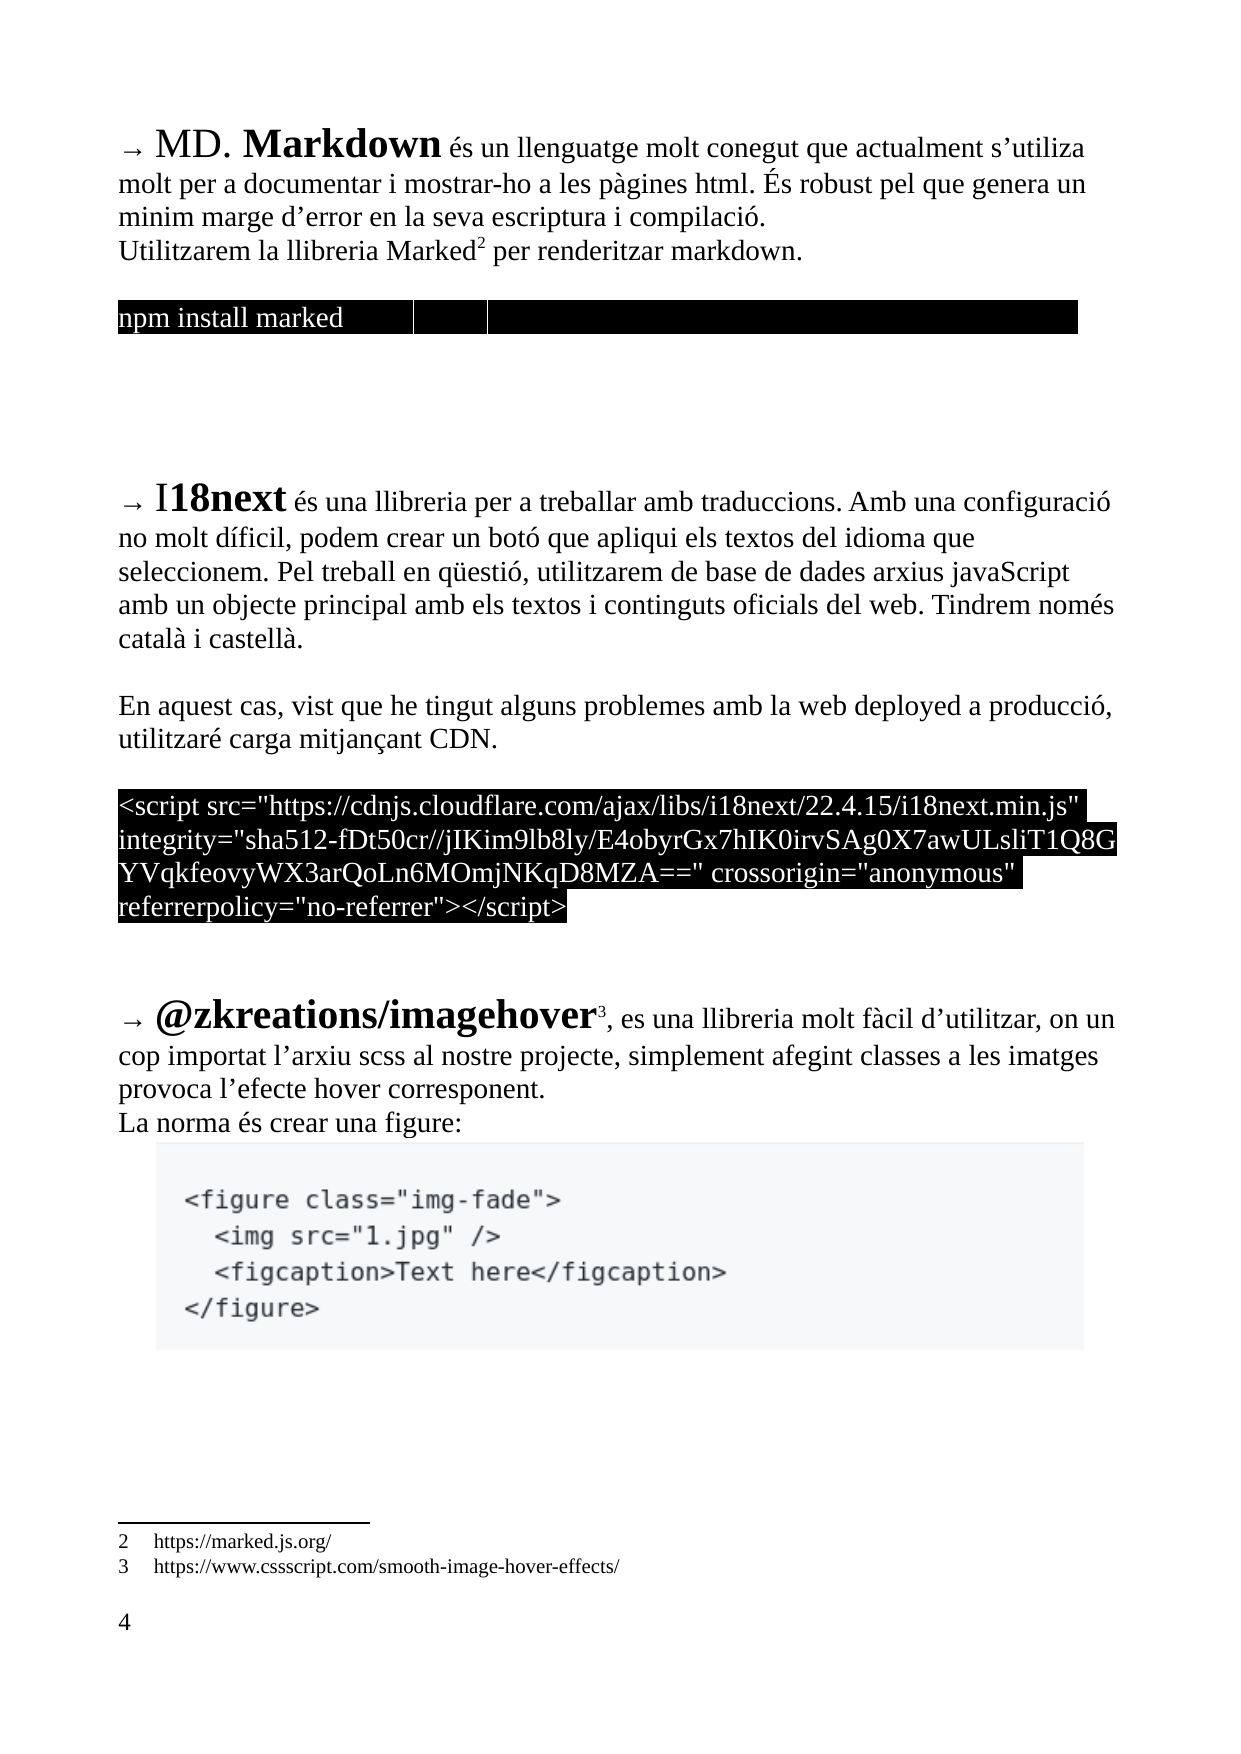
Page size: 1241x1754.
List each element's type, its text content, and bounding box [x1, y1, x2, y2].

picture [156, 1138, 1085, 1350]
text Utilitzarem la llibreria Marked per renderitzar markdown. [118, 233, 1122, 267]
text → MD. Markdown és un llenguatge molt conegut que actualment s’utiliza molt per a documentar i mostrar-ho a les pàgines html. És robust pel que genera un minim marge d’error en la seva escriptura i compilació. [118, 118, 1122, 233]
text La norma és crear una figure: [118, 1105, 1122, 1138]
text En aquest cas, vist que he tingut alguns problemes amb la web deployed a producció, utilitzaré carga mitjançant CDN. [118, 688, 1122, 755]
text https://marked.js.org/ [118, 1529, 1122, 1553]
text <script src="https://cdnjs.cloudflare.com/ajax/libs/i18next/22.4.15/i18next.min.js" integrity="sha512-fDt50cr//jIKim9lb8ly/E4obyrGx7hIK0irvSAg0X7awULsliT1Q8GYVqkfeovyWX3arQoLn6MOmjNKqD8MZA==" crossorigin="anonymous" referrerpolicy="no-referrer"></script> [118, 788, 1122, 923]
text https://www.cssscript.com/smooth-image-hover-effects/ [118, 1553, 1122, 1578]
text → @zkreations/imagehover, es una llibreria molt fàcil d’utilitzar, on un cop importat l’arxiu scss al nostre projecte, simplement afegint classes a les imatges provoca l’efecte hover corresponent. [118, 990, 1122, 1105]
text → I18next és una llibreria per a treballar amb traduccions. Amb una configuració no molt díficil, podem crear un botó que apliqui els textos del idioma que seleccionem. Pel treball en qüestió, utilitzarem de base de dades arxius javaScript amb un objecte principal amb els textos i continguts oficials del web. Tindrem només català i castellà. [118, 472, 1122, 654]
text npm install marked [118, 300, 1122, 334]
